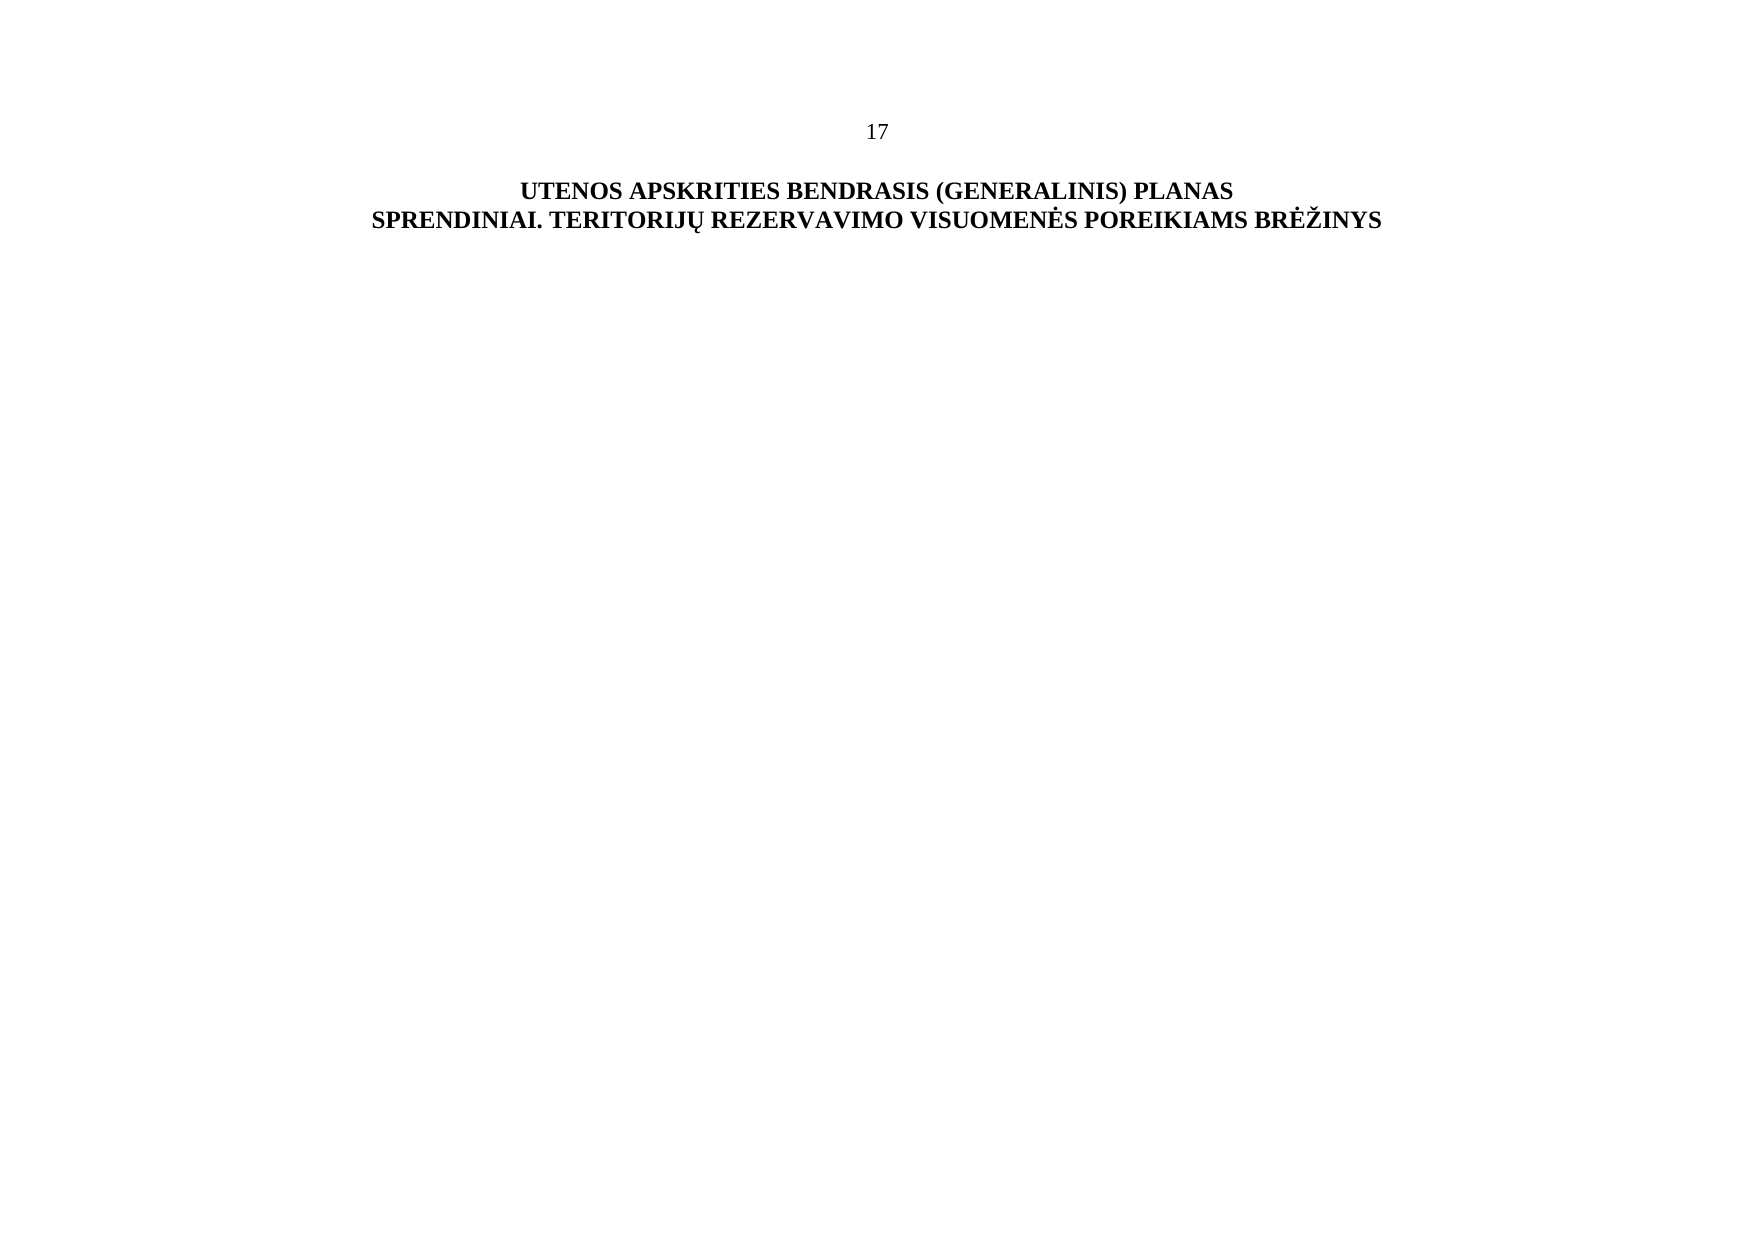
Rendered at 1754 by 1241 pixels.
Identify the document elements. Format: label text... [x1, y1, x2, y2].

text UTENOS APSKRITIES BENDRASIS (GENERALINIS) PLANAS [118, 176, 1636, 205]
text SPRENDINIAI. TERITORIJŲ REZERVAVIMO VISUOMENĖS POREIKIAMS BRĖŽINYS [118, 205, 1636, 234]
